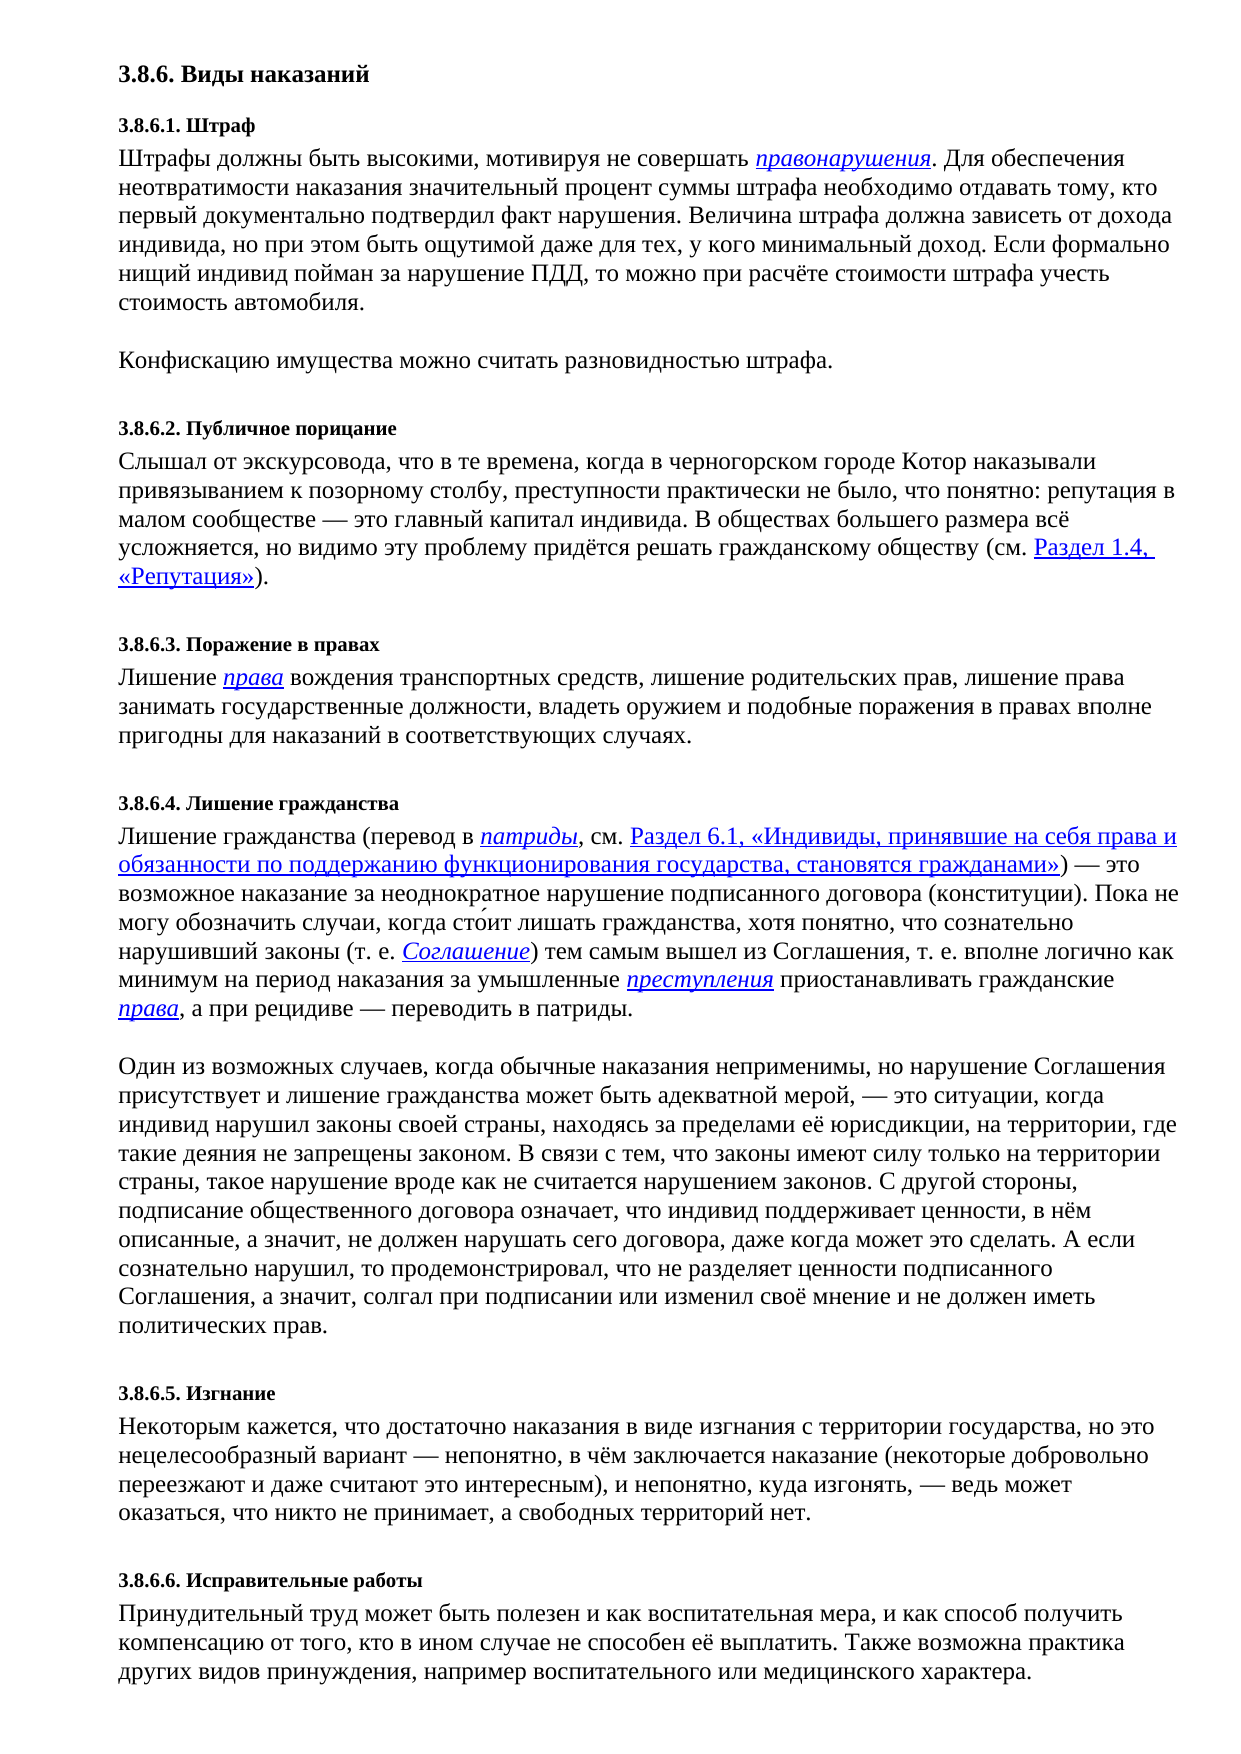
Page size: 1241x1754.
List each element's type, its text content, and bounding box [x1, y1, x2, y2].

text Один из возможных случаев, когда обычные наказания неприменимы, но нарушение Соглашения присутствует и лишение гражданства может быть адекватной мерой, — это ситуации, когда индивид нарушил законы своей страны, находясь за пределами её юрисдикции, на территории, где такие деяния не запрещены законом. В связи с тем, что законы имеют силу только на территории страны, такое нарушение вроде как не считается нарушением законов. С другой стороны, подписание общественного договора означает, что индивид поддерживает ценности, в нём описанные, а значит, не должен нарушать сего договора, даже когда может это сделать. А если сознательно нарушил, то продемонстрировал, что не разделяет ценности подписанного Соглашения, а значит, солгал при подписании или изменил своё мнение и не должен иметь политических прав. [118, 1051, 1181, 1339]
subtitle 3.8.6.1. Штраф [118, 113, 1181, 137]
text Лишение права вождения транспортных средств, лишение родительских прав, лишение права занимать государственные должности, владеть оружием и подобные поражения в правах вполне пригодны для наказаний в соответствующих случаях. [118, 662, 1181, 748]
text Конфискацию имущества можно считать разновидностью штрафа. [118, 345, 1181, 374]
text Штрафы должны быть высокими, мотивируя не совершать правонарушения. Для обеспечения неотвратимости наказания значительный процент суммы штрафа необходимо отдавать тому, кто первый документально подтвердил факт нарушения. Величина штрафа должна зависеть от дохода индивида, но при этом быть ощутимой даже для тех, у кого минимальный доход. Если формально нищий индивид пойман за нарушение ПДД, то можно при расчёте стоимости штрафа учесть стоимость автомобиля. [118, 143, 1181, 316]
subtitle 3.8.6.3. Поражение в правах [118, 632, 1181, 656]
subtitle 3.8.6. Виды наказаний [118, 59, 1181, 88]
subtitle 3.8.6.6. Исправительные работы [118, 1568, 1181, 1592]
subtitle 3.8.6.4. Лишение гражданства [118, 790, 1181, 814]
text Лишение гражданства (перевод в патриды, см. Раздел 6.1, «Индивиды, принявшие на себя права и обязанности по поддержанию функционирования государства, становятся гражданами») — это возможное наказание за неоднократное нарушение подписанного договора (конституции). Пока не могу обозначить случаи, когда сто́ит лишать гражданства, хотя понятно, что сознательно нарушивший законы (т. е. Соглашение) тем самым вышел из Соглашения, т. е. вполне логично как минимум на период наказания за умышленные преступления приостанавливать гражданские права, а при рецидиве — переводить в патриды. [118, 821, 1181, 1022]
subtitle 3.8.6.5. Изгнание [118, 1381, 1181, 1405]
text Слышал от экскурсовода, что в те времена, когда в черногорском городе Котор наказывали привязыванием к позорному столбу, преступности практически не было, что понятно: репутация в малом сообществе — это главный капитал индивида. В обществах большего размера всё усложняется, но видимо эту проблему придётся решать гражданскому обществу (см. Раздел 1.4, «Репутация»). [118, 446, 1181, 590]
text Некоторым кажется, что достаточно наказания в виде изгнания с территории государства, но это нецелесообразный вариант — непонятно, в чём заключается наказание (некоторые добровольно переезжают и даже считают это интересным), и непонятно, куда изгонять, — ведь может оказаться, что никто не принимает, а свободных территорий нет. [118, 1411, 1181, 1526]
text Принудительный труд может быть полезен и как воспитательная мера, и как способ получить компенсацию от того, кто в ином случае не способен её выплатить. Также возможна практика других видов принуждения, например воспитательного или медицинского характера. [118, 1598, 1181, 1685]
subtitle 3.8.6.2. Публичное порицание [118, 416, 1181, 440]
